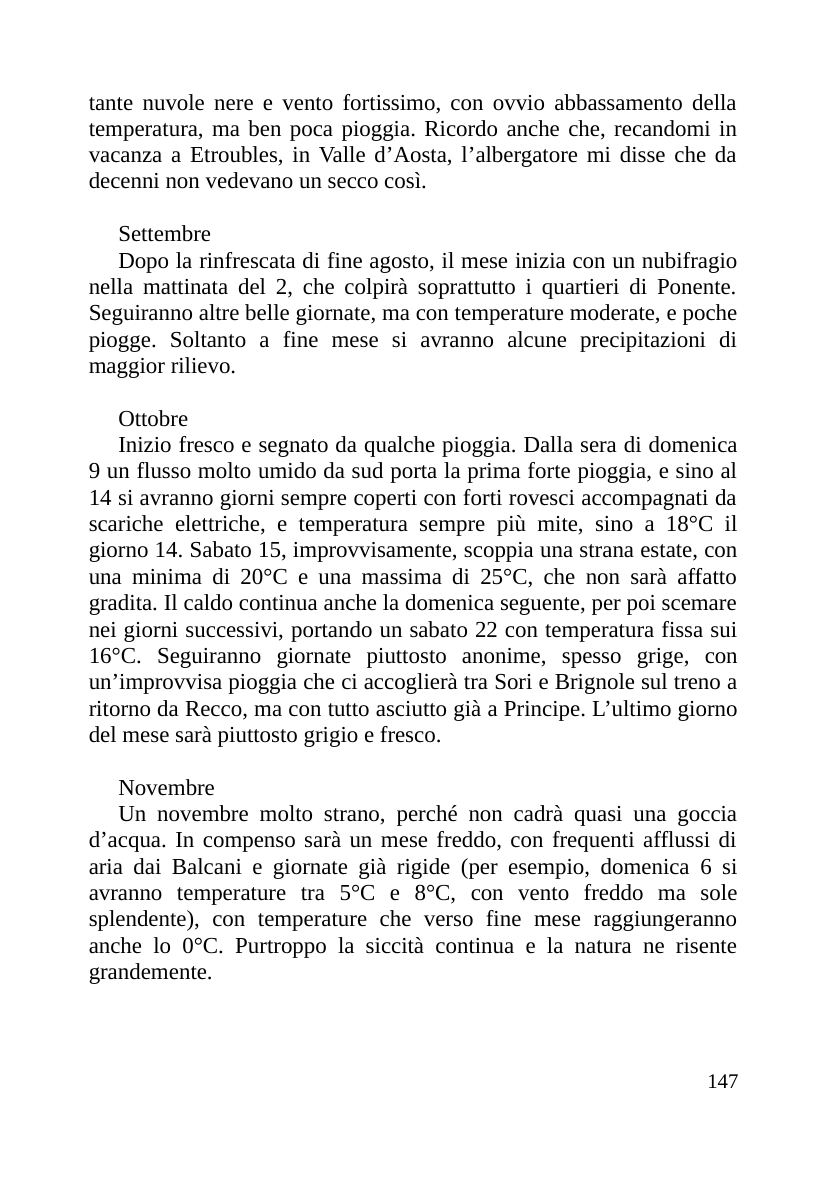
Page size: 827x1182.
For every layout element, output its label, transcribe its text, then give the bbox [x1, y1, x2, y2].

text tante nuvole nere e vento fortissimo, con ovvio abbassamento della temperatura, ma ben poca pioggia. Ricordo anche che, recandomi in vacanza a Etroubles, in Valle d’Aosta, l’albergatore mi disse che da decenni non vedevano un secco così. [88, 88, 738, 194]
text Novembre [88, 774, 738, 800]
text Settembre [88, 220, 738, 247]
text Inizio fresco e segnato da qualche pioggia. Dalla sera di domenica 9 un flusso molto umido da sud porta la prima forte pioggia, e sino al 14 si avranno giorni sempre coperti con forti rovesci accompagnati da scariche elettriche, e temperatura sempre più mite, sino a 18°C il giorno 14. Sabato 15, improvvisamente, scoppia una strana estate, con una minima di 20°C e una massima di 25°C, che non sarà affatto gradita. Il caldo continua anche la domenica seguente, per poi scemare nei giorni successivi, portando un sabato 22 con temperatura fissa sui 16°C. Seguiranno giornate piuttosto anonime, spesso grige, con un’improvvisa pioggia che ci accoglierà tra Sori e Brignole sul treno a ritorno da Recco, ma con tutto asciutto già a Principe. L’ultimo giorno del mese sarà piuttosto grigio e fresco. [88, 431, 738, 747]
text Ottobre [88, 405, 738, 431]
text Un novembre molto strano, perché non cadrà quasi una goccia d’acqua. In compenso sarà un mese freddo, con frequenti afflussi di aria dai Balcani e giornate già rigide (per esempio, domenica 6 si avranno temperature tra 5°C e 8°C, con vento freddo ma sole splendente), con temperature che verso fine mese raggiungeranno anche lo 0°C. Purtroppo la siccità continua e la natura ne risente grandemente. [88, 800, 738, 984]
text Dopo la rinfrescata di fine agosto, il mese inizia con un nubifragio nella mattinata del 2, che colpirà soprattutto i quartieri di Ponente. Seguiranno altre belle giornate, ma con temperature moderate, e poche piogge. Soltanto a fine mese si avranno alcune precipitazioni di maggior rilievo. [88, 247, 738, 378]
